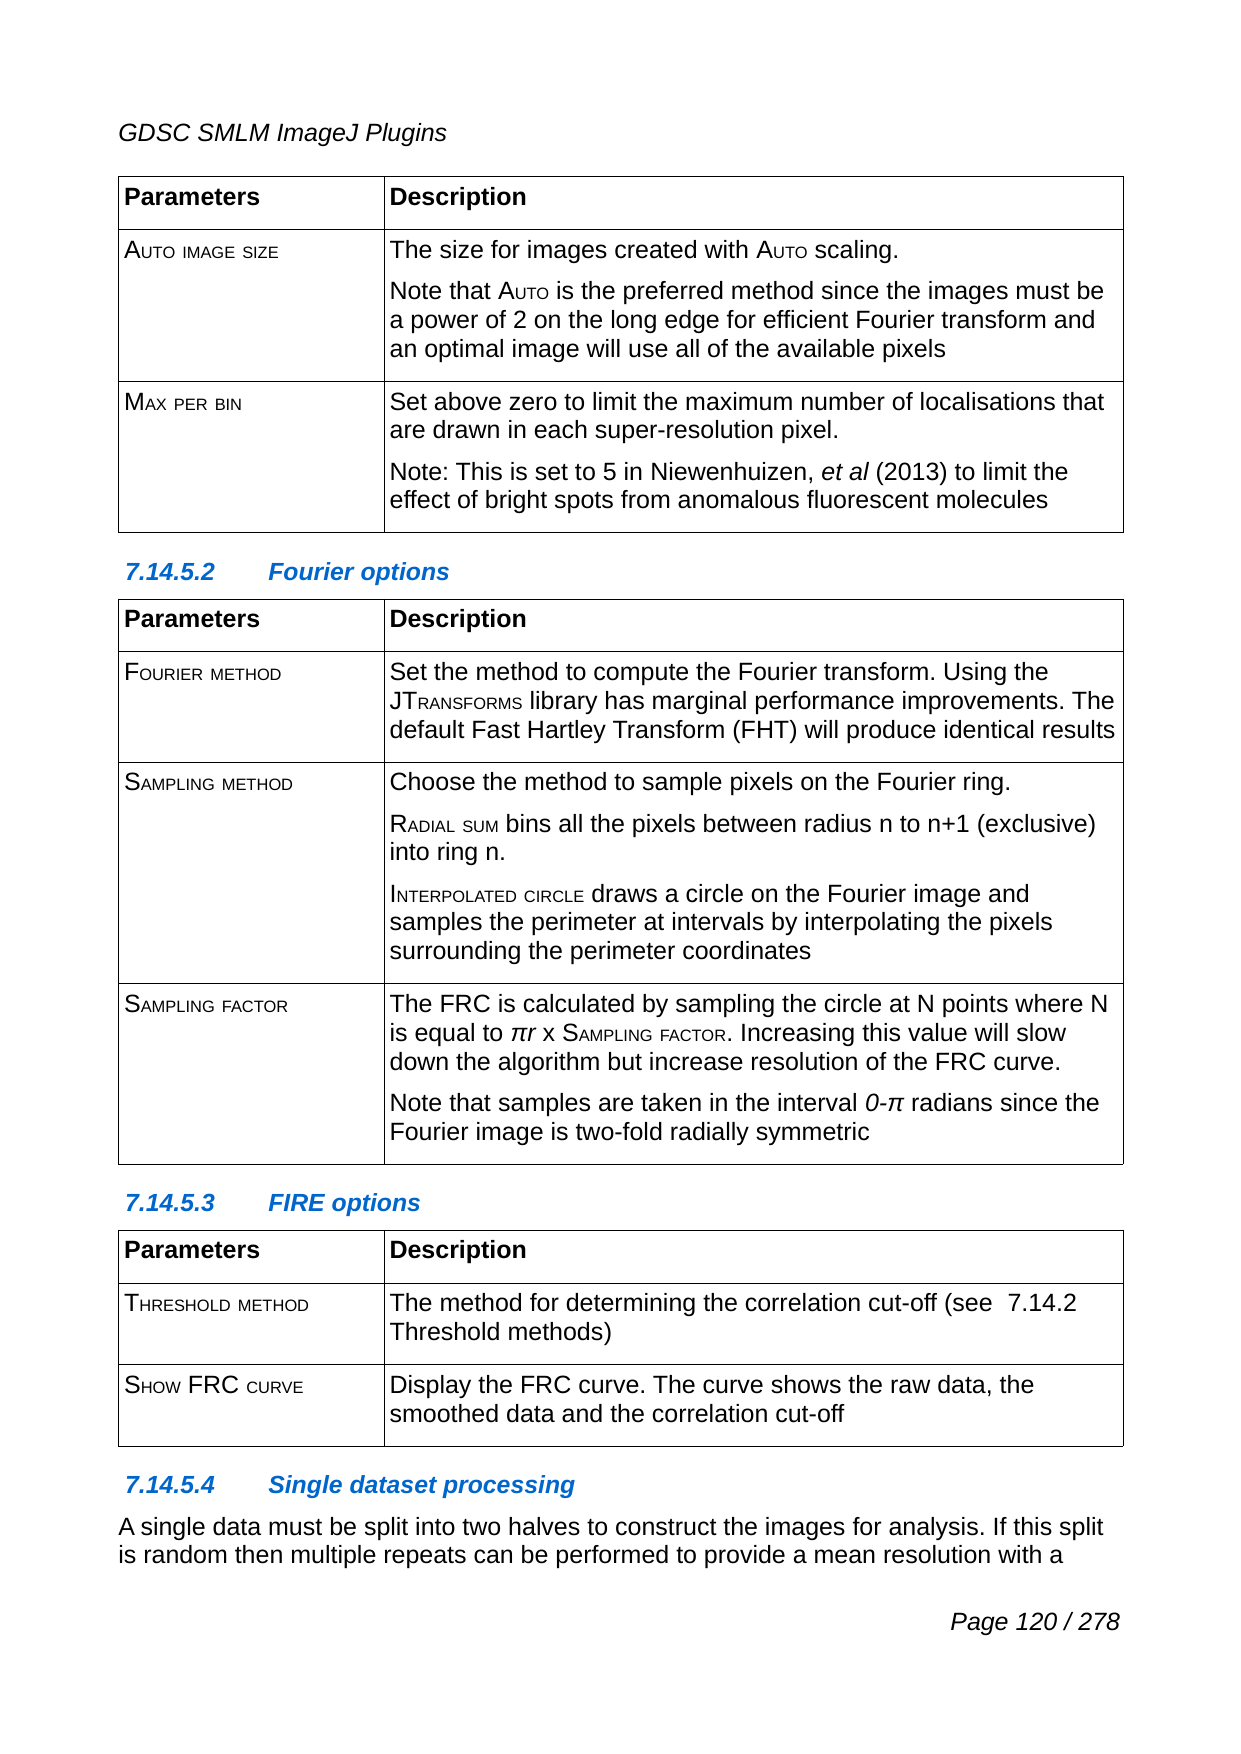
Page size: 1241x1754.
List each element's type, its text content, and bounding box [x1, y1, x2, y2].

table_header Parameters [119, 600, 384, 651]
table_cell Choose the method to sample pixels on the Fourier ring. Radial sum bins all the pixels between radius n to n+1 (exclusive) into ring n. Interpolated circle draws a circle on the Fourier image and samples the perimeter at intervals by interpolating the pixels surrounding the perimeter coordinates [385, 763, 1123, 983]
table_cell Auto image size [119, 230, 384, 381]
subtitle FIRE options [118, 1188, 1122, 1217]
table_cell Sampling factor [119, 984, 384, 1163]
subtitle Single dataset processing [118, 1471, 1122, 1499]
text A single data must be split into two halves to construct the images for analysis. If this split is random then multiple repeats can be performed to provide a mean resolution with a [118, 1512, 1122, 1569]
table_header Description [385, 600, 1123, 651]
table_cell Max per bin [119, 382, 384, 532]
table_cell Show FRC curve [119, 1365, 384, 1446]
table_cell The method for determining the correlation cut-off (see 7.14.2 Threshold methods) [385, 1284, 1123, 1364]
table_cell Sampling method [119, 763, 384, 983]
table_cell Set the method to compute the Fourier transform. Using the JTransforms library has marginal performance improvements. The default Fast Hartley Transform (FHT) will produce identical results [385, 652, 1123, 762]
subtitle Fourier options [118, 557, 1122, 586]
table_header Description [385, 1231, 1123, 1282]
table_cell The FRC is calculated by sampling the circle at N points where N is equal to πr x Sampling factor. Increasing this value will slow down the algorithm but increase resolution of the FRC curve. Note that samples are taken in the interval 0-π radians since the Fourier image is two-fold radially symmetric [385, 984, 1123, 1163]
table_cell Set above zero to limit the maximum number of localisations that are drawn in each super-resolution pixel. Note: This is set to 5 in Niewenhuizen, et al (2013) to limit the effect of bright spots from anomalous fluorescent molecules [385, 382, 1123, 532]
table_header Parameters [119, 177, 384, 229]
table_cell Display the FRC curve. The curve shows the raw data, the smoothed data and the correlation cut-off [385, 1365, 1123, 1446]
table_cell Threshold method [119, 1284, 384, 1364]
table_cell Fourier method [119, 652, 384, 762]
table_header Description [385, 177, 1123, 229]
table_header Parameters [119, 1231, 384, 1282]
table_cell The size for images created with Auto scaling. Note that Auto is the preferred method since the images must be a power of 2 on the long edge for efficient Fourier transform and an optimal image will use all of the available pixels [385, 230, 1123, 381]
